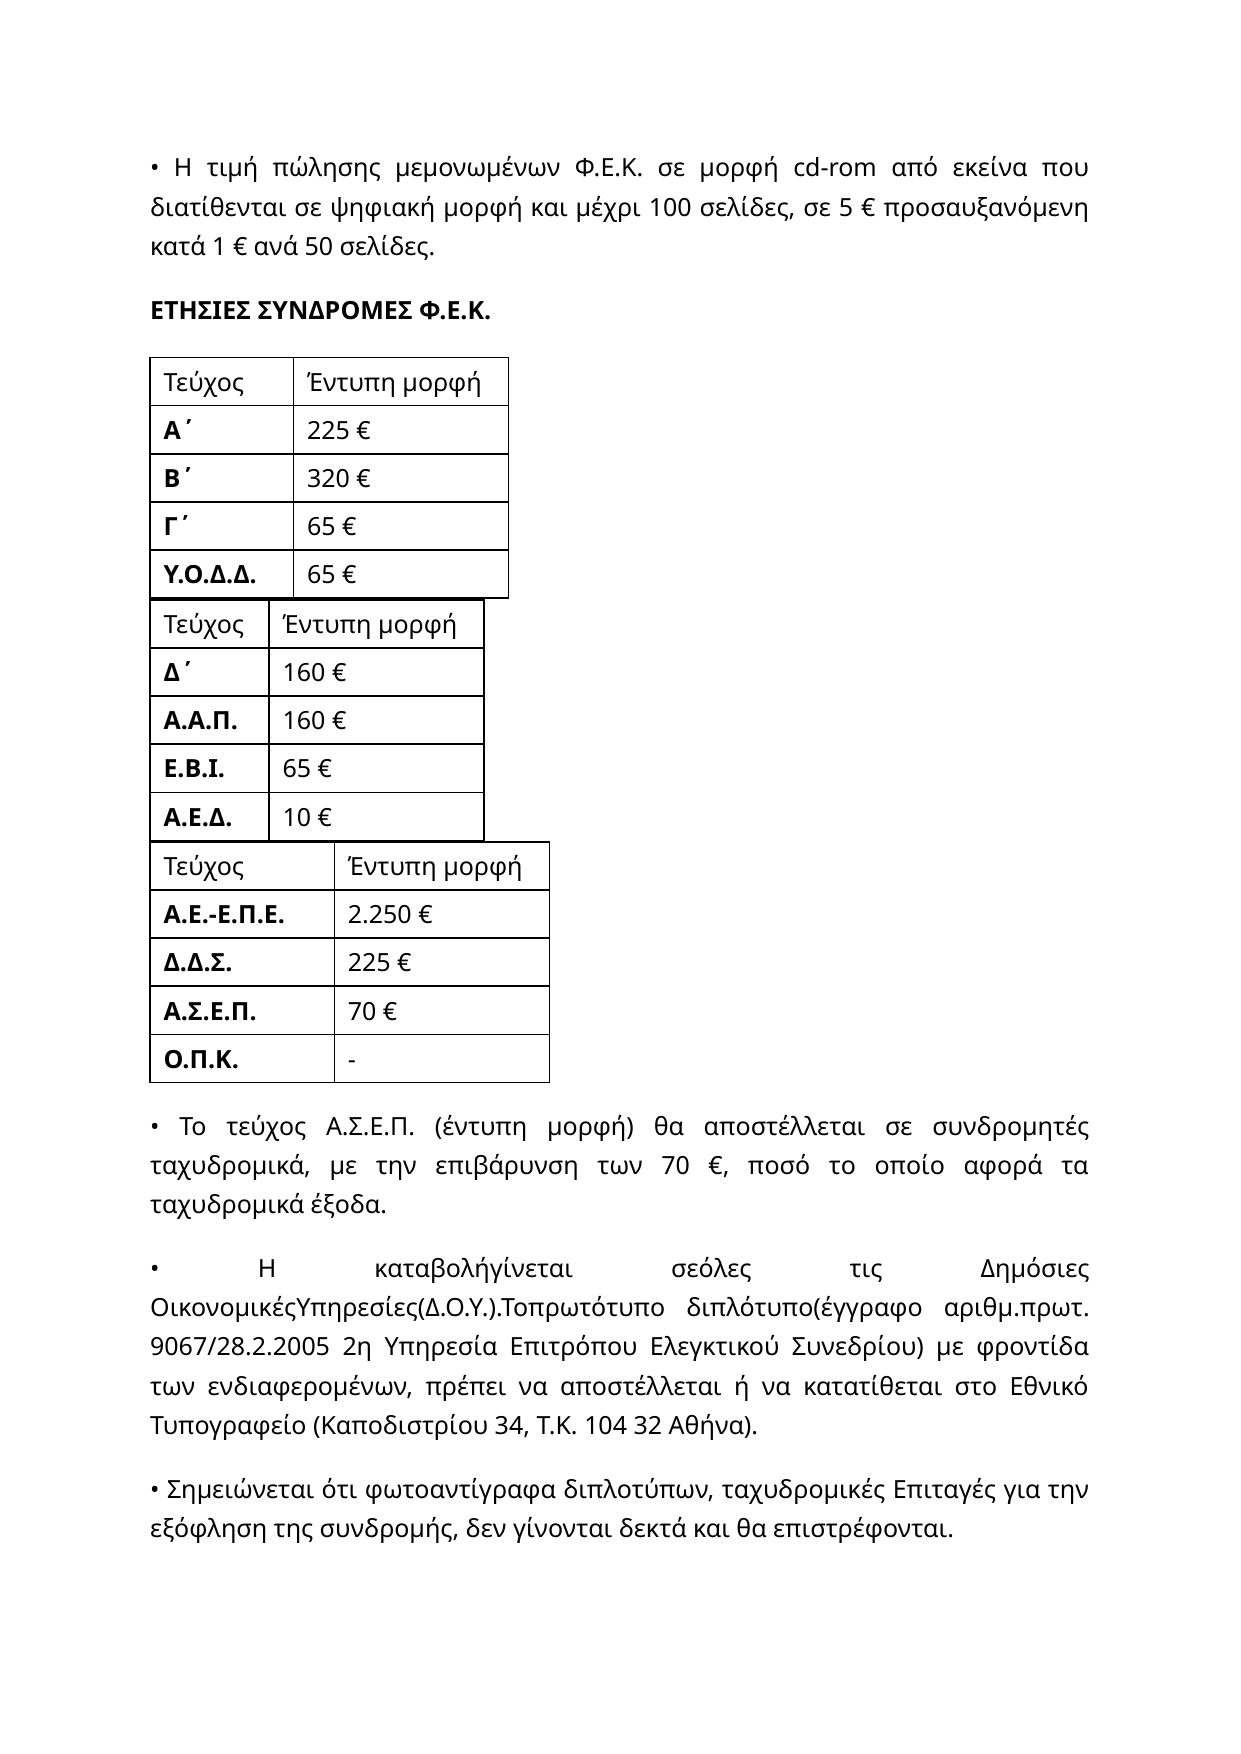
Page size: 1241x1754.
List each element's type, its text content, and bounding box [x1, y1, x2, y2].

table_cell Β΄ [151, 455, 293, 501]
table_cell 2.250 € [335, 891, 549, 937]
table_cell Δ΄ [151, 649, 268, 695]
table_cell 160 € [270, 649, 483, 695]
table_cell Α.Ε.-Ε.Π.Ε. [151, 891, 334, 937]
table_cell Υ.Ο.Δ.Δ. [151, 551, 293, 597]
table_header Τεύχος [151, 358, 293, 405]
table_cell - [335, 1035, 549, 1082]
table_header Έντυπη μορφή [335, 843, 549, 889]
table_header Έντυπη μορφή [270, 601, 483, 647]
table_cell Α.Ε.Δ. [151, 793, 268, 839]
table_cell 65 € [294, 551, 508, 597]
table_cell 320 € [294, 455, 508, 501]
table_cell 225 € [294, 406, 508, 453]
text ΕΤΗΣΙΕΣ ΣΥΝΔΡΟΜΕΣ Φ.Ε.Κ. [150, 292, 1090, 327]
table_cell Α.Α.Π. [151, 697, 268, 743]
text • Το τεύχος Α.Σ.Ε.Π. (έντυπη μορφή) θα αποστέλλεται σε συνδρομητές ταχυδρομικά, με την επιβάρυνση των 70 €, ποσό το οποίο αφορά τα ταχυδρομικά έξοδα. [150, 1108, 1090, 1221]
table_cell 225 € [335, 939, 549, 985]
table_cell 70 € [335, 987, 549, 1033]
table_cell Α΄ [151, 406, 293, 453]
table_cell Γ΄ [151, 503, 293, 549]
table_header Τεύχος [151, 843, 334, 889]
table_header Έντυπη μορφή [294, 358, 508, 405]
table_cell Α.Σ.Ε.Π. [151, 987, 334, 1033]
table_cell Δ.Δ.Σ. [151, 939, 334, 985]
text • Η τιμή πώλησης μεμονωμένων Φ.Ε.Κ. σε μορφή cd-rom από εκείνα που διατίθενται σε ψηφιακή μορφή και μέχρι 100 σελίδες, σε 5 € προσαυξανόμενη κατά 1 € ανά 50 σελίδες. [150, 150, 1090, 262]
table_cell 160 € [270, 697, 483, 743]
table_cell 65 € [294, 503, 508, 549]
table_cell 10 € [270, 793, 483, 839]
table_cell Ο.Π.Κ. [151, 1035, 334, 1082]
text • Σημειώνεται ότι φωτοαντίγραφα διπλοτύπων, ταχυδρομικές Επιταγές για την εξόφληση της συνδρομής, δεν γίνονται δεκτά και θα επιστρέφονται. [150, 1472, 1090, 1545]
table_cell Ε.Β.Ι. [151, 745, 268, 791]
table_cell 65 € [270, 745, 483, 791]
table_header Τεύχος [151, 601, 268, 647]
text • Η καταβολήγίνεται σεόλες τις Δημόσιες ΟικονομικέςΥπηρεσίες(Δ.Ο.Υ.).Τοπρωτότυπο διπλότυπο(έγγραφο αριθμ.πρωτ. 9067/28.2.2005 2η Υπηρεσία Επιτρόπου Ελεγκτικού Συνεδρίου) με φροντίδα των ενδιαφερομένων, πρέπει να αποστέλλεται ή να κατατίθεται στο Εθνικό Τυπογραφείο (Καποδιστρίου 34, Τ.Κ. 104 32 Αθήνα). [150, 1251, 1090, 1441]
